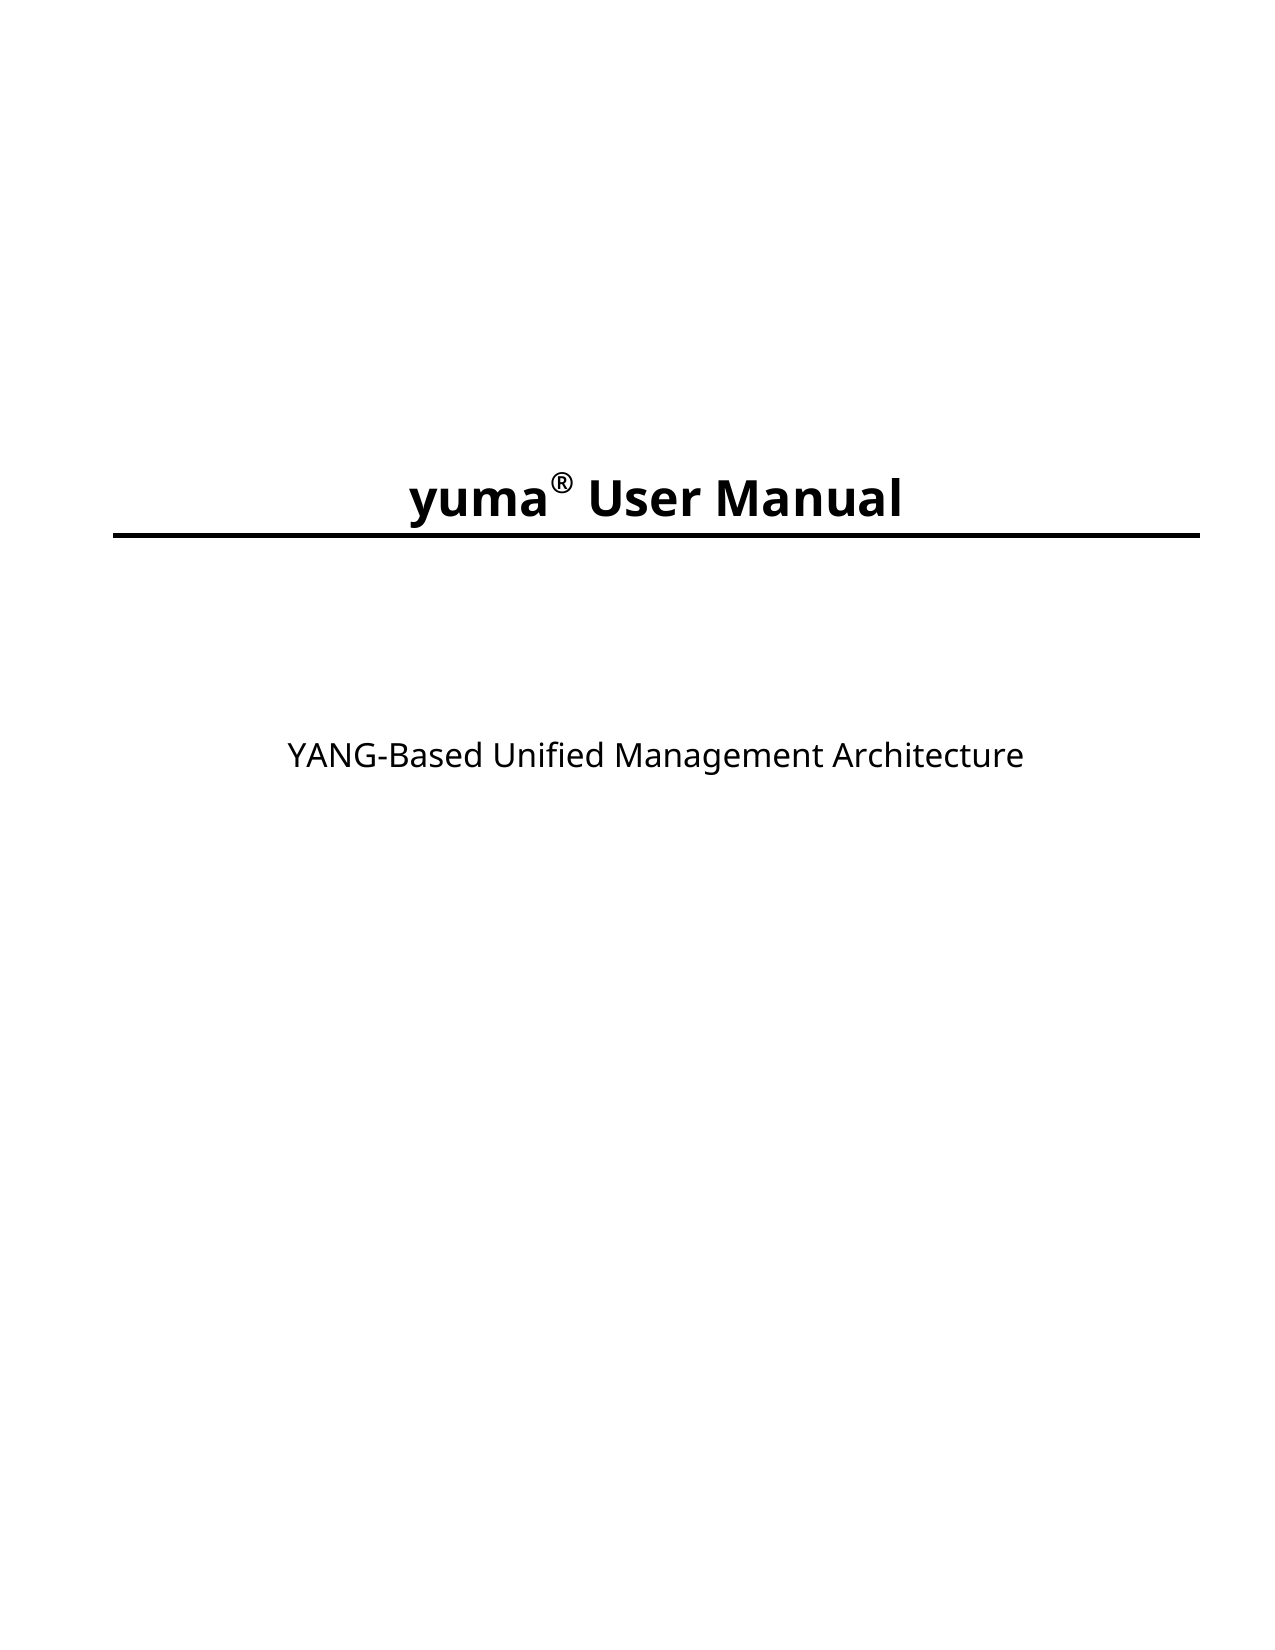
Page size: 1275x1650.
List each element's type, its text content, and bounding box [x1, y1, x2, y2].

text YANG-Based Unified Management Architecture [112, 731, 1200, 777]
title yuma® User Manual [112, 462, 1200, 538]
